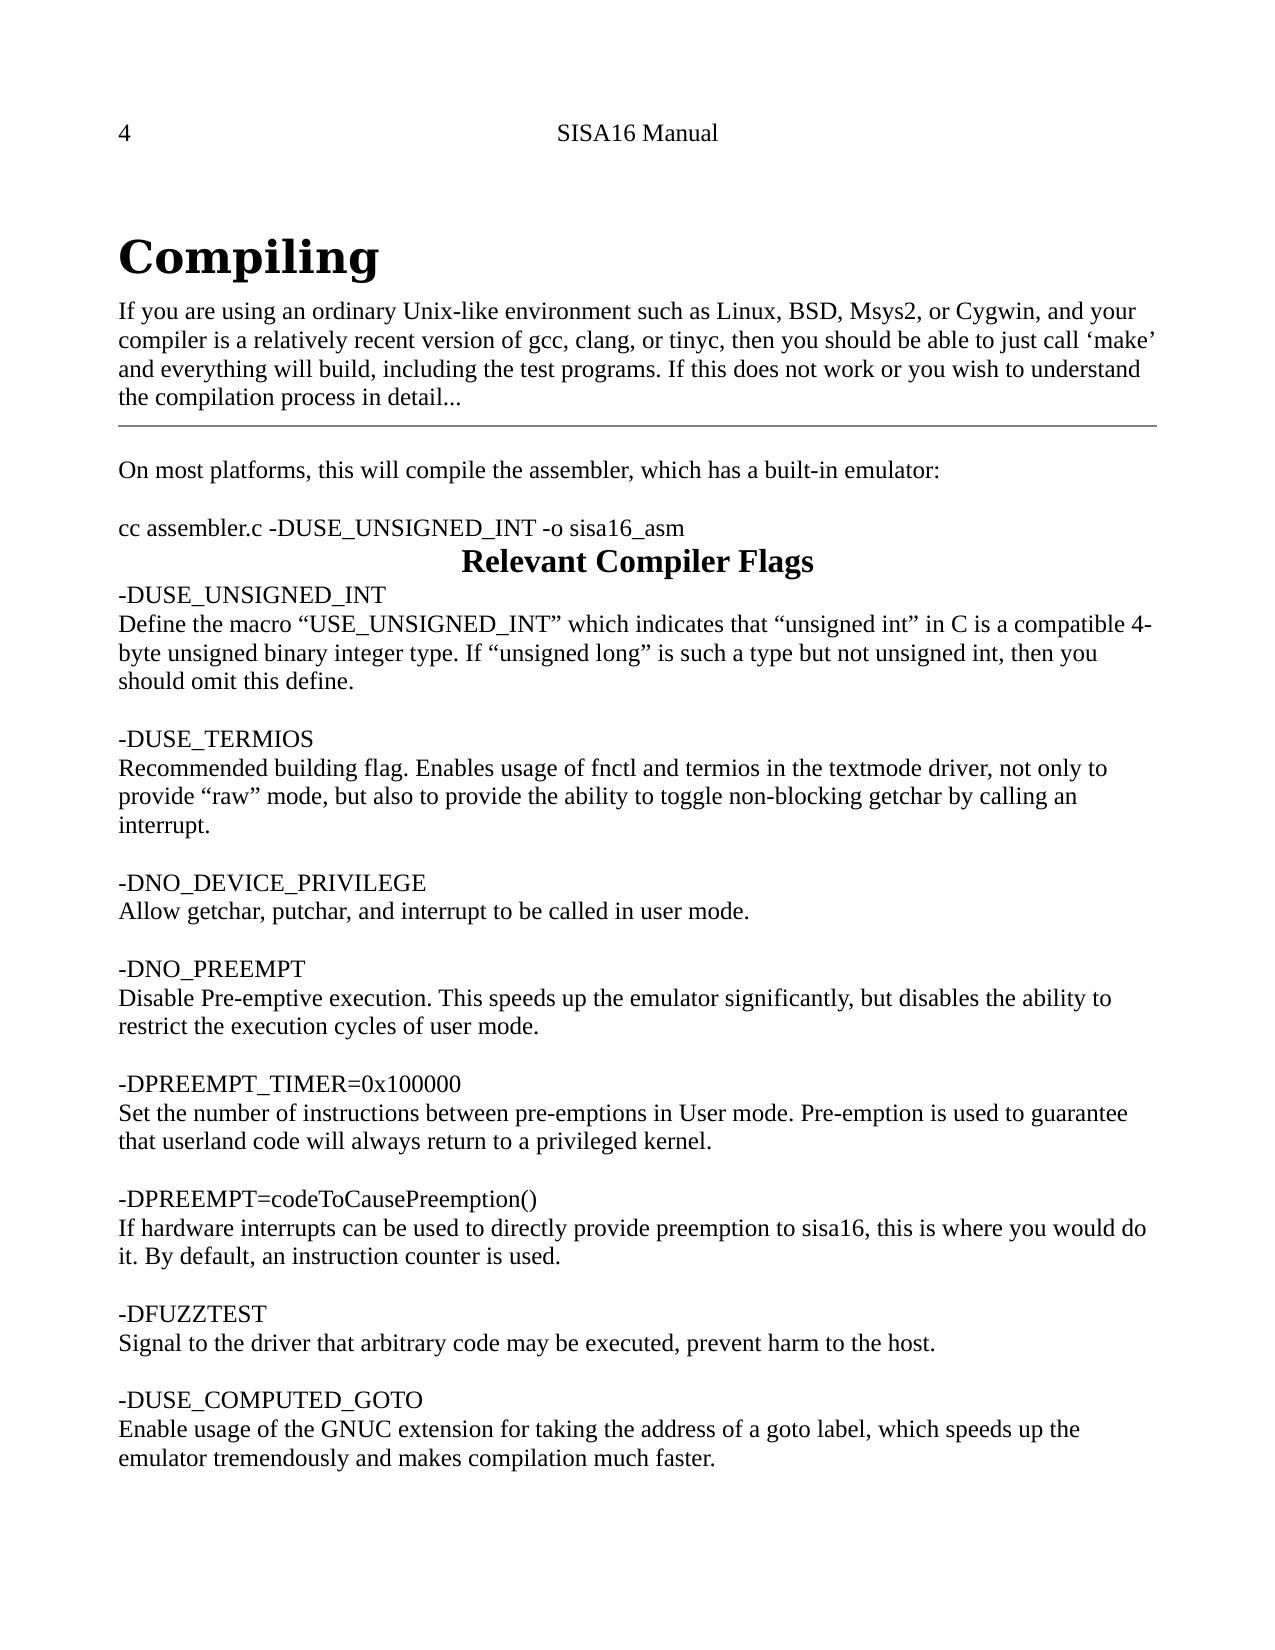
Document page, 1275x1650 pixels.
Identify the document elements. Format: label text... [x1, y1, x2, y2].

text -DNO_DEVICE_PRIVILEGE [118, 868, 1157, 896]
text cc assembler.c -DUSE_UNSIGNED_INT -o sisa16_asm [118, 513, 1157, 542]
text On most platforms, this will compile the assembler, which has a built-in emulator: [118, 456, 1157, 484]
text -DNO_PREEMPT [118, 954, 1157, 983]
text -DUSE_UNSIGNED_INT [118, 580, 1157, 609]
subtitle Compiling [118, 231, 1157, 284]
text Signal to the driver that arbitrary code may be executed, prevent harm to the host. [118, 1328, 1157, 1356]
text If hardware interrupts can be used to directly provide preemption to sisa16, this is where you would do it. By default, an instruction counter is used. [118, 1213, 1157, 1270]
text Allow getchar, putchar, and interrupt to be called in user mode. [118, 896, 1157, 925]
text -DUSE_COMPUTED_GOTO [118, 1385, 1157, 1414]
text -DPREEMPT_TIMER=0x100000 [118, 1069, 1157, 1098]
text Set the number of instructions between pre-emptions in User mode. Pre-emption is used to guarantee that userland code will always return to a privileged kernel. [118, 1098, 1157, 1155]
text -DFUZZTEST [118, 1299, 1157, 1328]
text Relevant Compiler Flags [118, 542, 1157, 580]
text If you are using an ordinary Unix-like environment such as Linux, BSD, Msys2, or Cygwin, and your compiler is a relatively recent version of gcc, clang, or tinyc, then you should be able to just call ‘make’ and everything will build, including the test programs. If this does not work or you wish to understand the compilation process in detail... [118, 296, 1157, 411]
text -DPREEMPT=codeToCausePreemption() [118, 1184, 1157, 1213]
text Recommended building flag. Enables usage of fnctl and termios in the textmode driver, not only to provide “raw” mode, but also to provide the ability to toggle non-blocking getchar by calling an interrupt. [118, 753, 1157, 839]
text Enable usage of the GNUC extension for taking the address of a goto label, which speeds up the emulator tremendously and makes compilation much faster. [118, 1414, 1157, 1471]
text -DUSE_TERMIOS [118, 724, 1157, 753]
text Disable Pre-emptive execution. This speeds up the emulator significantly, but disables the ability to restrict the execution cycles of user mode. [118, 983, 1157, 1040]
text Define the macro “USE_UNSIGNED_INT” which indicates that “unsigned int” in C is a compatible 4-byte unsigned binary integer type. If “unsigned long” is such a type but not unsigned int, then you should omit this define. [118, 609, 1157, 695]
